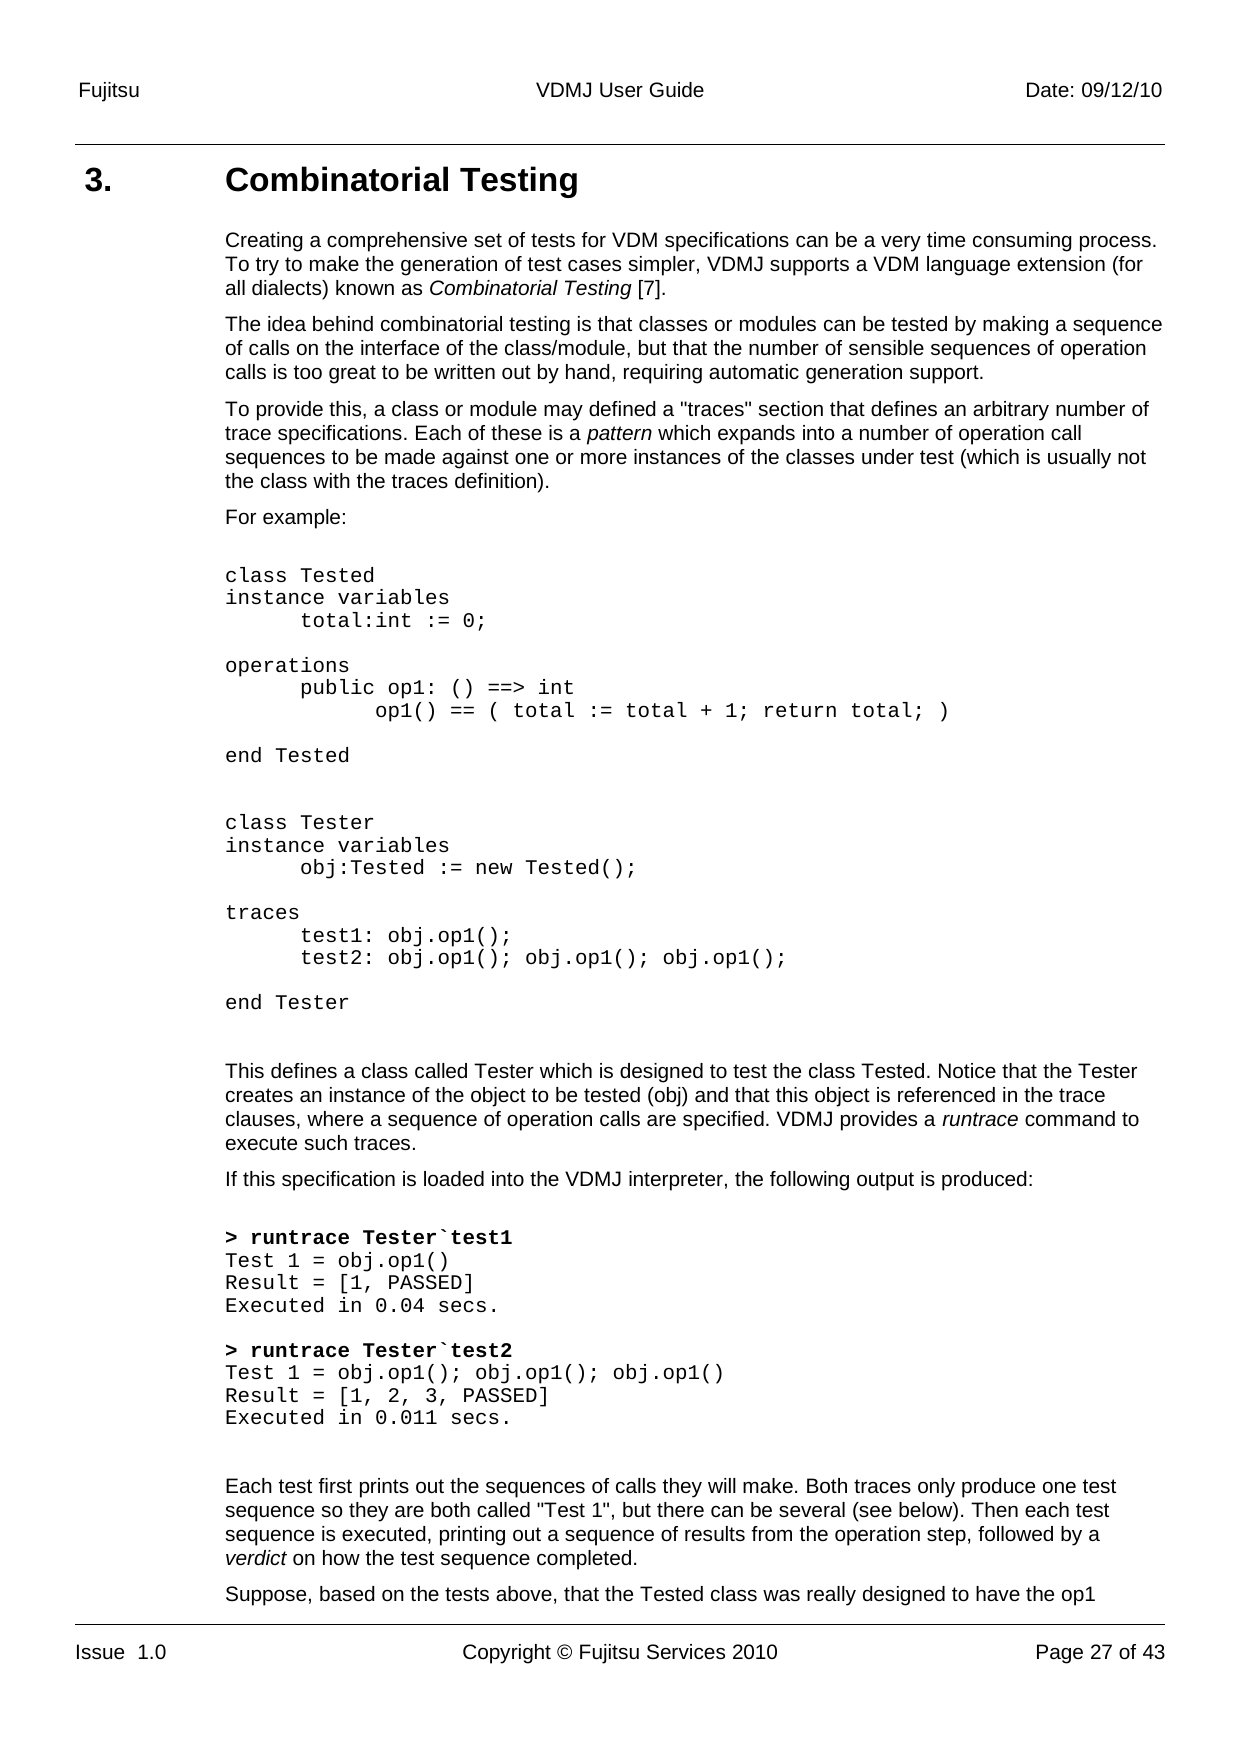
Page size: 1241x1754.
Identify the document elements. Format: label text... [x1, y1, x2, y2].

text This defines a class called Tester which is designed to test the class Tested. Notice that the Tester creates an instance of the object to be tested (obj) and that this object is referenced in the trace clauses, where a sequence of operation calls are specified. VDMJ provides a runtrace command to execute such traces. [225, 1059, 1165, 1155]
text Result = [1, 2, 3, PASSED] [225, 1384, 1165, 1407]
text > runtrace Tester`test2 [225, 1339, 1165, 1362]
text end Tester [225, 992, 1165, 1014]
text test2: obj.op1(); obj.op1(); obj.op1(); [225, 947, 1165, 969]
text The idea behind combinatorial testing is that classes or modules can be tested by making a sequence of calls on the interface of the class/module, but that the number of sensible sequences of operation calls is too great to be written out by hand, requiring automatic generation support. [225, 313, 1165, 384]
text To provide this, a class or module may defined a "traces" section that defines an arbitrary number of trace specifications. Each of these is a pattern which expands into a number of operation call sequences to be made against one or more instances of the classes under test (which is usually not the class with the traces definition). [225, 397, 1165, 493]
subtitle Combinatorial Testing [75, 160, 1165, 198]
text If this specification is loaded into the VDMJ interpreter, the following output is produced: [225, 1168, 1165, 1192]
text Test 1 = obj.op1(); obj.op1(); obj.op1() [225, 1362, 1165, 1384]
text instance variables [225, 834, 1165, 857]
text traces [225, 902, 1165, 924]
text For example: [225, 505, 1165, 529]
text Result = [1, PASSED] [225, 1272, 1165, 1294]
text test1: obj.op1(); [225, 924, 1165, 947]
text > runtrace Tester`test1 [225, 1227, 1165, 1249]
text obj:Tested := new Tested(); [225, 857, 1165, 879]
text Suppose, based on the tests above, that the Tested class was really designed to have the op1 [225, 1582, 1165, 1606]
text end Tested [225, 744, 1165, 767]
text total:int := 0; [225, 609, 1165, 632]
text Test 1 = obj.op1() [225, 1249, 1165, 1272]
text instance variables [225, 587, 1165, 609]
text class Tester [225, 812, 1165, 834]
text Each test first prints out the sequences of calls they will make. Both traces only produce one test sequence so they are both called "Test 1", but there can be several (see below). Then each test sequence is executed, printing out a sequence of results from the operation step, followed by a verdict on how the test sequence completed. [225, 1474, 1165, 1570]
text op1() == ( total := total + 1; return total; ) [225, 699, 1165, 722]
text public op1: () ==> int [225, 677, 1165, 699]
text operations [225, 654, 1165, 677]
text Executed in 0.04 secs. [225, 1294, 1165, 1317]
text class Tested [225, 564, 1165, 587]
text Creating a comprehensive set of tests for VDM specifications can be a very time consuming process. To try to make the generation of test cases simpler, VDMJ supports a VDM language extension (for all dialects) known as Combinatorial Testing [7]. [225, 228, 1165, 300]
text Executed in 0.011 secs. [225, 1407, 1165, 1429]
